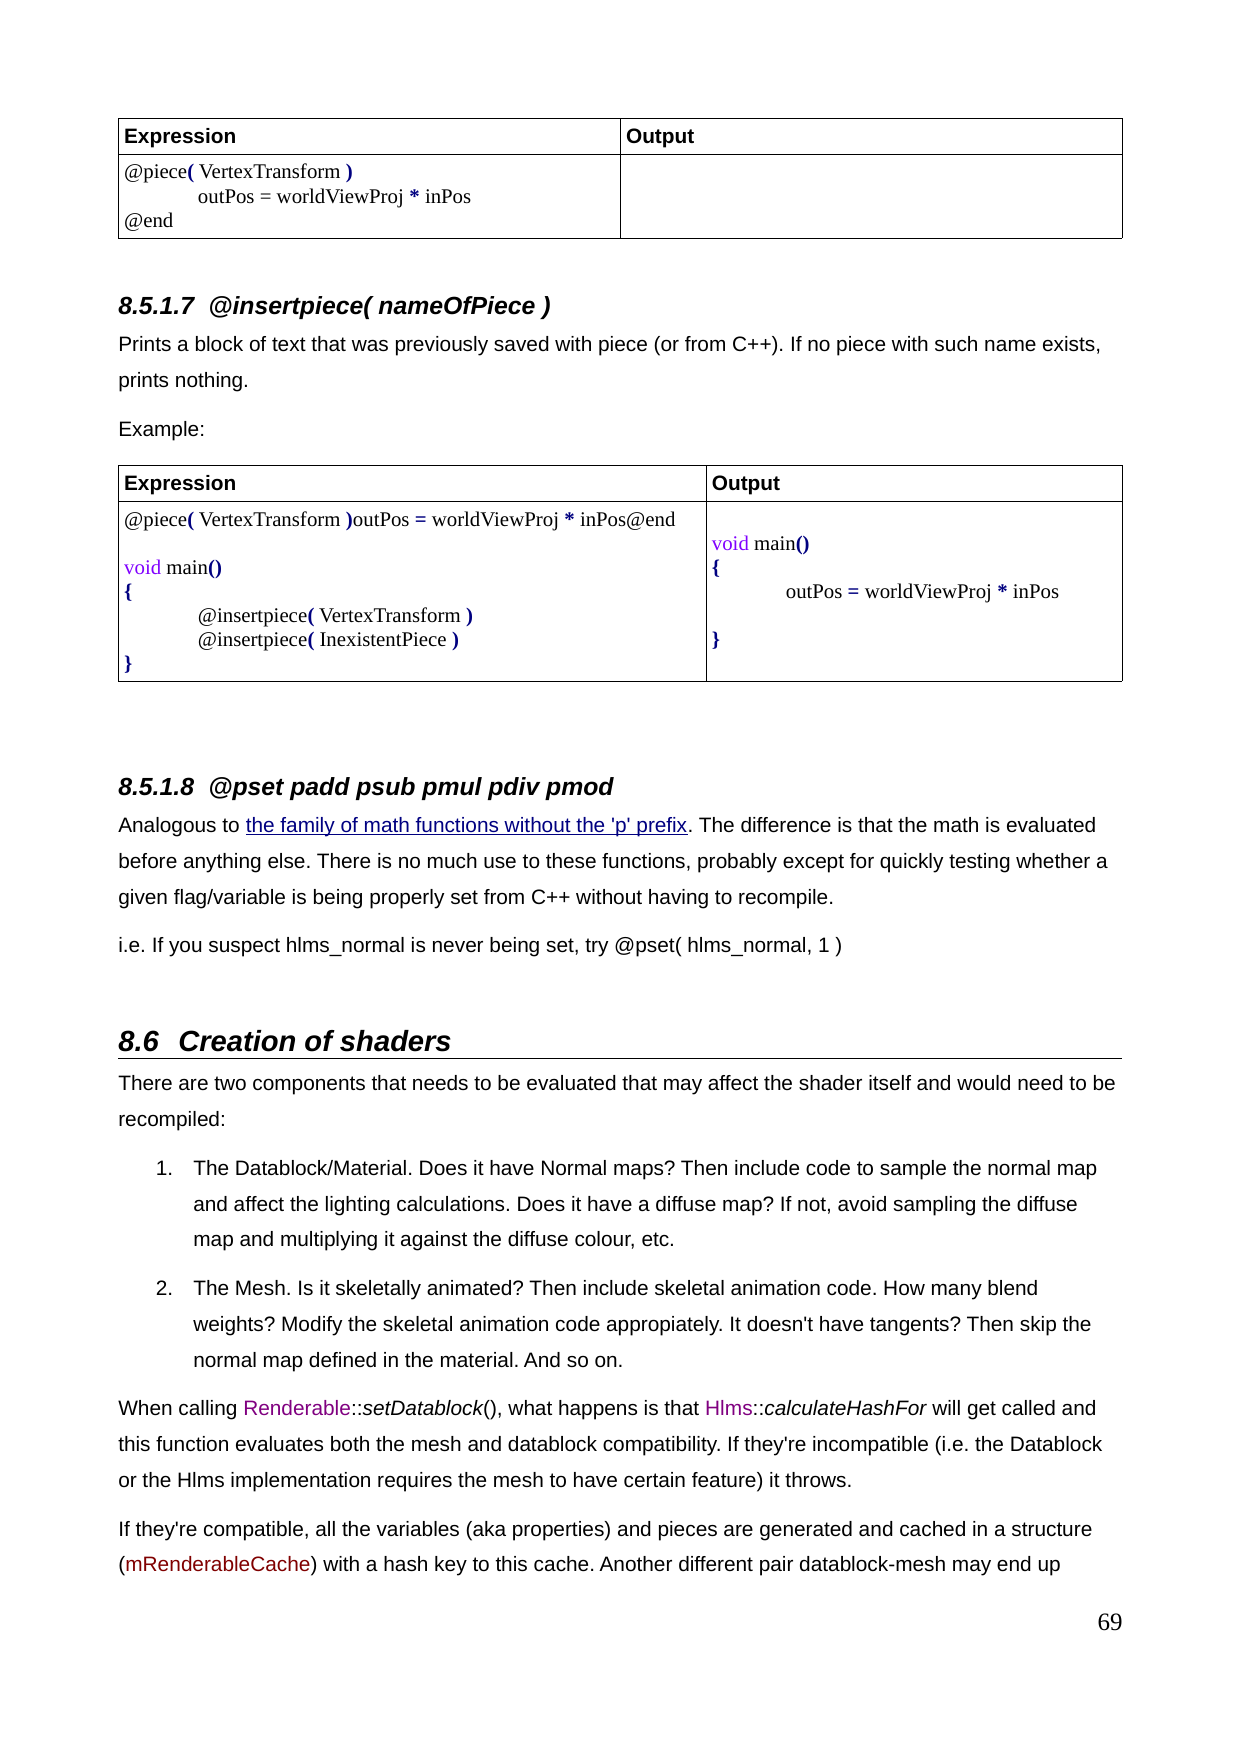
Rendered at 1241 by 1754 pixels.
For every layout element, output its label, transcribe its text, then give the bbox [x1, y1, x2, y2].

text Analogous to the family of math functions without the 'p' prefix. The difference is that the math is evaluated before anything else. There is no much use to these functions, probably except for quickly testing whether a given flag/variable is being properly set from C++ without having to recompile. [118, 813, 1122, 909]
text When calling Renderable::setDatablock(), what happens is that Hlms::calculateHashFor will get called and this function evaluates both the mesh and datablock compatibility. If they're incompatible (i.e. the Datablock or the Hlms implementation requires the mesh to have certain feature) it throws. [118, 1396, 1122, 1492]
subtitle @insertpiece( nameOfPiece ) [118, 291, 1122, 320]
table_cell void main() { outPos = worldViewProj * inPos } [707, 502, 1122, 681]
text i.e. If you suspect hlms_normal is never being set, try @pset( hlms_normal, 1 ) [118, 933, 1122, 957]
table_header Expression [119, 466, 706, 501]
text If they're compatible, all the variables (aka properties) and pieces are generated and cached in a structure (mRenderableCache) with a hash key to this cache. Another different pair datablock-mesh may end up [118, 1516, 1122, 1576]
table_header Expression [119, 119, 620, 154]
text Example: [118, 417, 1122, 441]
table_cell @piece( VertexTransform )outPos = worldViewProj * inPos@end void main() { @insertpiece( VertexTransform ) @insertpiece( InexistentPiece ) } [119, 502, 706, 681]
table_cell @piece( VertexTransform ) outPos = worldViewProj * inPos @end [119, 155, 620, 237]
text There are two components that needs to be evaluated that may affect the shader itself and would need to be recompiled: [118, 1071, 1122, 1131]
list The Datablock/Material. Does it have Normal maps? Then include code to sample the normal map and affect the lighting calculations. Does it have a diffuse map? If not, avoid sampling the diffuse map and multiplying it against the diffuse colour, etc. [156, 1155, 1122, 1251]
text Prints a block of text that was previously saved with piece (or from C++). If no piece with such name exists, prints nothing. [118, 332, 1122, 392]
table_header Output [707, 466, 1122, 501]
list The Mesh. Is it skeletally animated? Then include skeletal animation code. How many blend weights? Modify the skeletal animation code appropiately. It doesn't have tangents? Then skip the normal map defined in the material. And so on. [156, 1276, 1122, 1372]
subtitle Creation of shaders [118, 1024, 1122, 1058]
subtitle @pset padd psub pmul pdiv pmod [118, 772, 1122, 800]
table_header Output [621, 119, 1122, 154]
table_cell [621, 155, 1122, 237]
